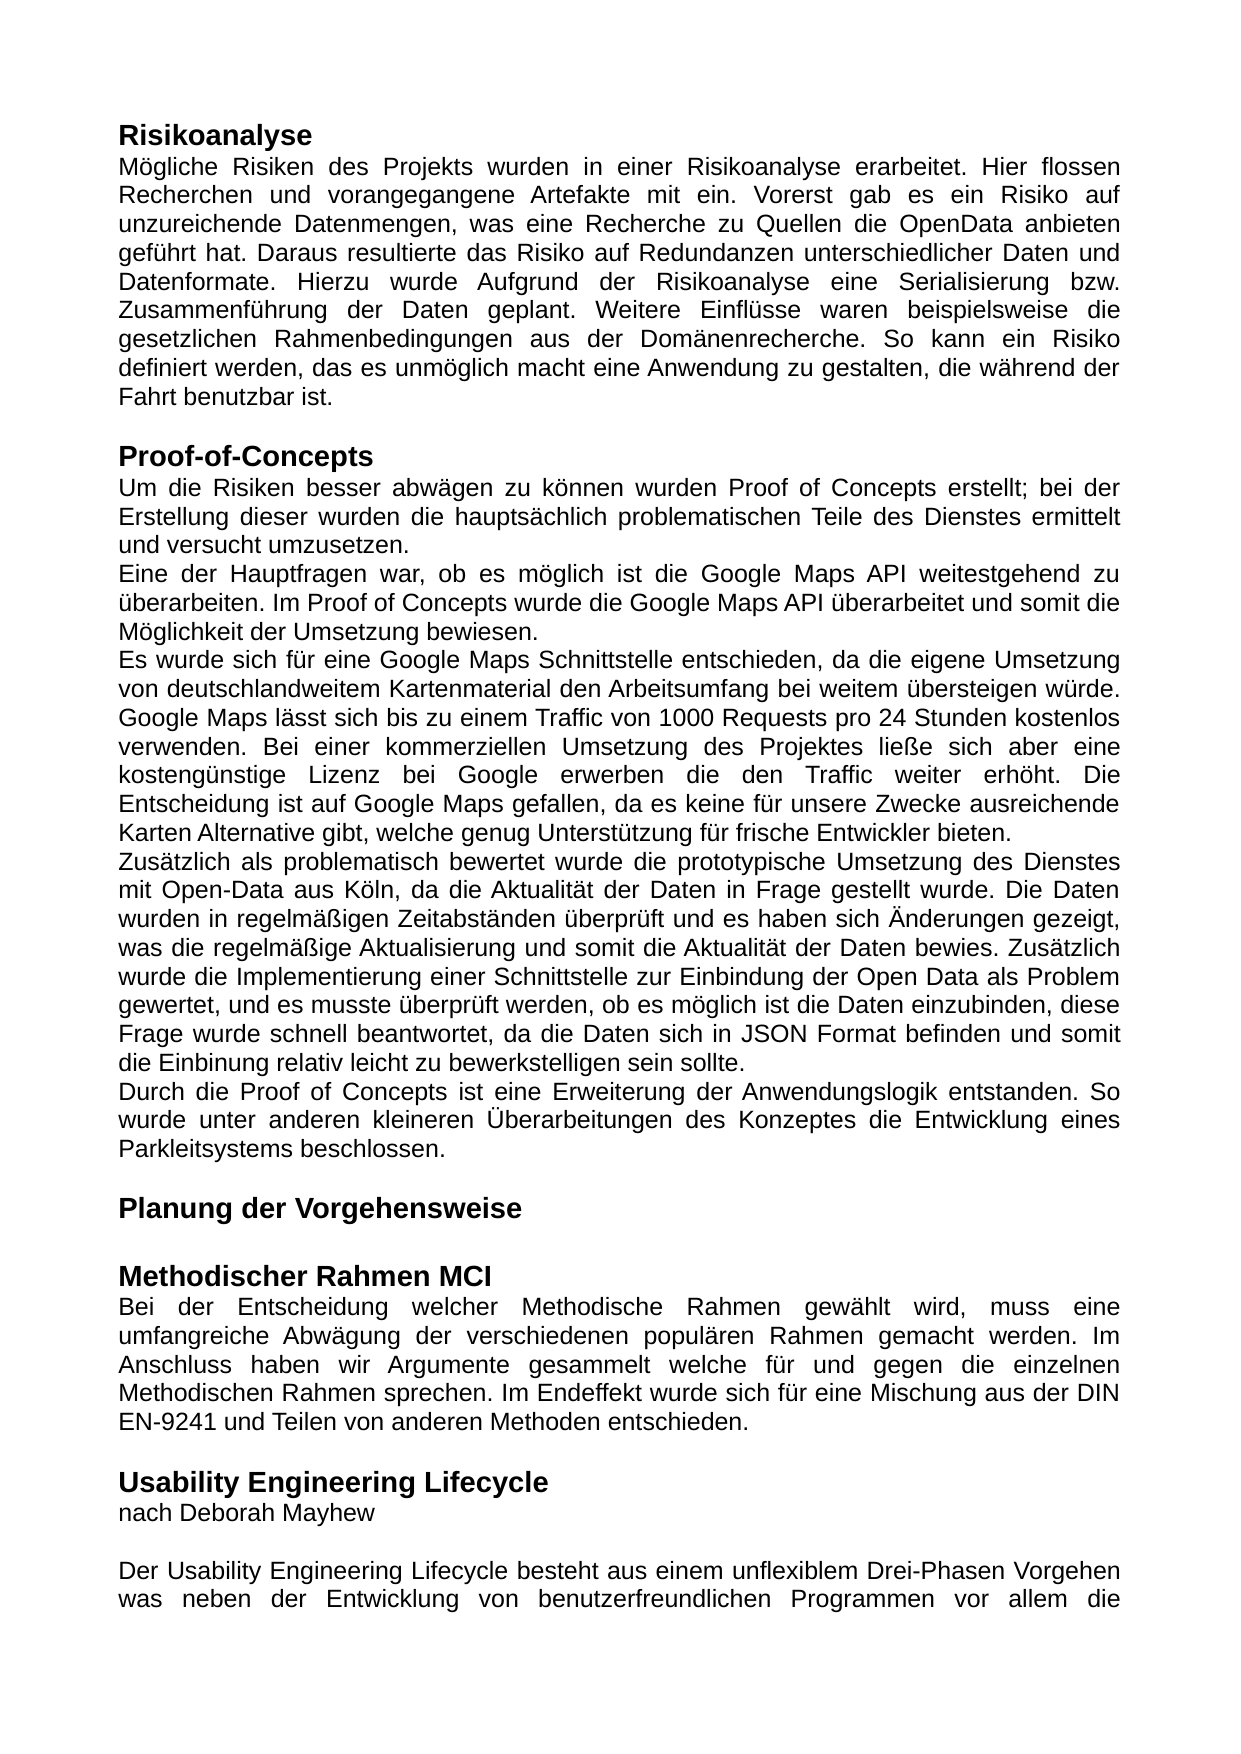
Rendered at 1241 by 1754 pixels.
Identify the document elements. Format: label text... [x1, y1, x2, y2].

text Durch die Proof of Concepts ist eine Erweiterung der Anwendungslogik entstanden. So wurde unter anderen kleineren Überarbeitungen des Konzeptes die Entwicklung eines Parkleitsystems beschlossen. [118, 1076, 1122, 1163]
text Mögliche Risiken des Projekts wurden in einer Risikoanalyse erarbeitet. Hier flossen Recherchen und vorangegangene Artefakte mit ein. Vorerst gab es ein Risiko auf unzureichende Datenmengen, was eine Recherche zu Quellen die OpenData anbieten geführt hat. Daraus resultierte das Risiko auf Redundanzen unterschiedlicher Daten und Datenformate. Hierzu wurde Aufgrund der Risikoanalyse eine Serialisierung bzw. Zusammenführung der Daten geplant. Weitere Einflüsse waren beispielsweise die gesetzlichen Rahmenbedingungen aus der Domänenrecherche. So kann ein Risiko definiert werden, das es unmöglich macht eine Anwendung zu gestalten, die während der Fahrt benutzbar ist. [118, 152, 1122, 410]
text Methodischer Rahmen MCI [118, 1258, 1122, 1292]
text Der Usability Engineering Lifecycle besteht aus einem unflexiblem Drei-Phasen Vorgehen was neben der Entwicklung von benutzerfreundlichen Programmen vor allem die [118, 1556, 1122, 1613]
text Eine der Hauptfragen war, ob es möglich ist die Google Maps API weitestgehend zu überarbeiten. Im Proof of Concepts wurde die Google Maps API überarbeitet und somit die Möglichkeit der Umsetzung bewiesen. [118, 559, 1122, 645]
text Risikoanalyse [118, 118, 1122, 152]
text Proof-of-Concepts [118, 439, 1122, 473]
text Zusätzlich als problematisch bewertet wurde die prototypische Umsetzung des Dienstes mit Open-Data aus Köln, da die Aktualität der Daten in Frage gestellt wurde. Die Daten wurden in regelmäßigen Zeitabständen überprüft und es haben sich Änderungen gezeigt, was die regelmäßige Aktualisierung und somit die Aktualität der Daten bewies. Zusätzlich wurde die Implementierung einer Schnittstelle zur Einbindung der Open Data als Problem gewertet, und es musste überprüft werden, ob es möglich ist die Daten einzubinden, diese Frage wurde schnell beantwortet, da die Daten sich in JSON Format befinden und somit die Einbinung relativ leicht zu bewerkstelligen sein sollte. [118, 846, 1122, 1076]
text Bei der Entscheidung welcher Methodische Rahmen gewählt wird, muss eine umfangreiche Abwägung der verschiedenen populären Rahmen gemacht werden. Im Anschluss haben wir Argumente gesammelt welche für und gegen die einzelnen Methodischen Rahmen sprechen. Im Endeffekt wurde sich für eine Mischung aus der DIN EN-9241 und Teilen von anderen Methoden entschieden. [118, 1292, 1122, 1436]
text Planung der Vorgehensweise [118, 1191, 1122, 1225]
text Es wurde sich für eine Google Maps Schnittstelle entschieden, da die eigene Umsetzung von deutschlandweitem Kartenmaterial den Arbeitsumfang bei weitem übersteigen würde. Google Maps lässt sich bis zu einem Traffic von 1000 Requests pro 24 Stunden kostenlos verwenden. Bei einer kommerziellen Umsetzung des Projektes ließe sich aber eine kostengünstige Lizenz bei Google erwerben die den Traffic weiter erhöht. Die Entscheidung ist auf Google Maps gefallen, da es keine für unsere Zwecke ausreichende Karten Alternative gibt, welche genug Unterstützung für frische Entwickler bieten. [118, 645, 1122, 846]
text nach Deborah Mayhew [118, 1498, 1122, 1527]
text Um die Risiken besser abwägen zu können wurden Proof of Concepts erstellt; bei der Erstellung dieser wurden die hauptsächlich problematischen Teile des Dienstes ermittelt und versucht umzusetzen. [118, 473, 1122, 559]
text Usability Engineering Lifecycle [118, 1464, 1122, 1498]
